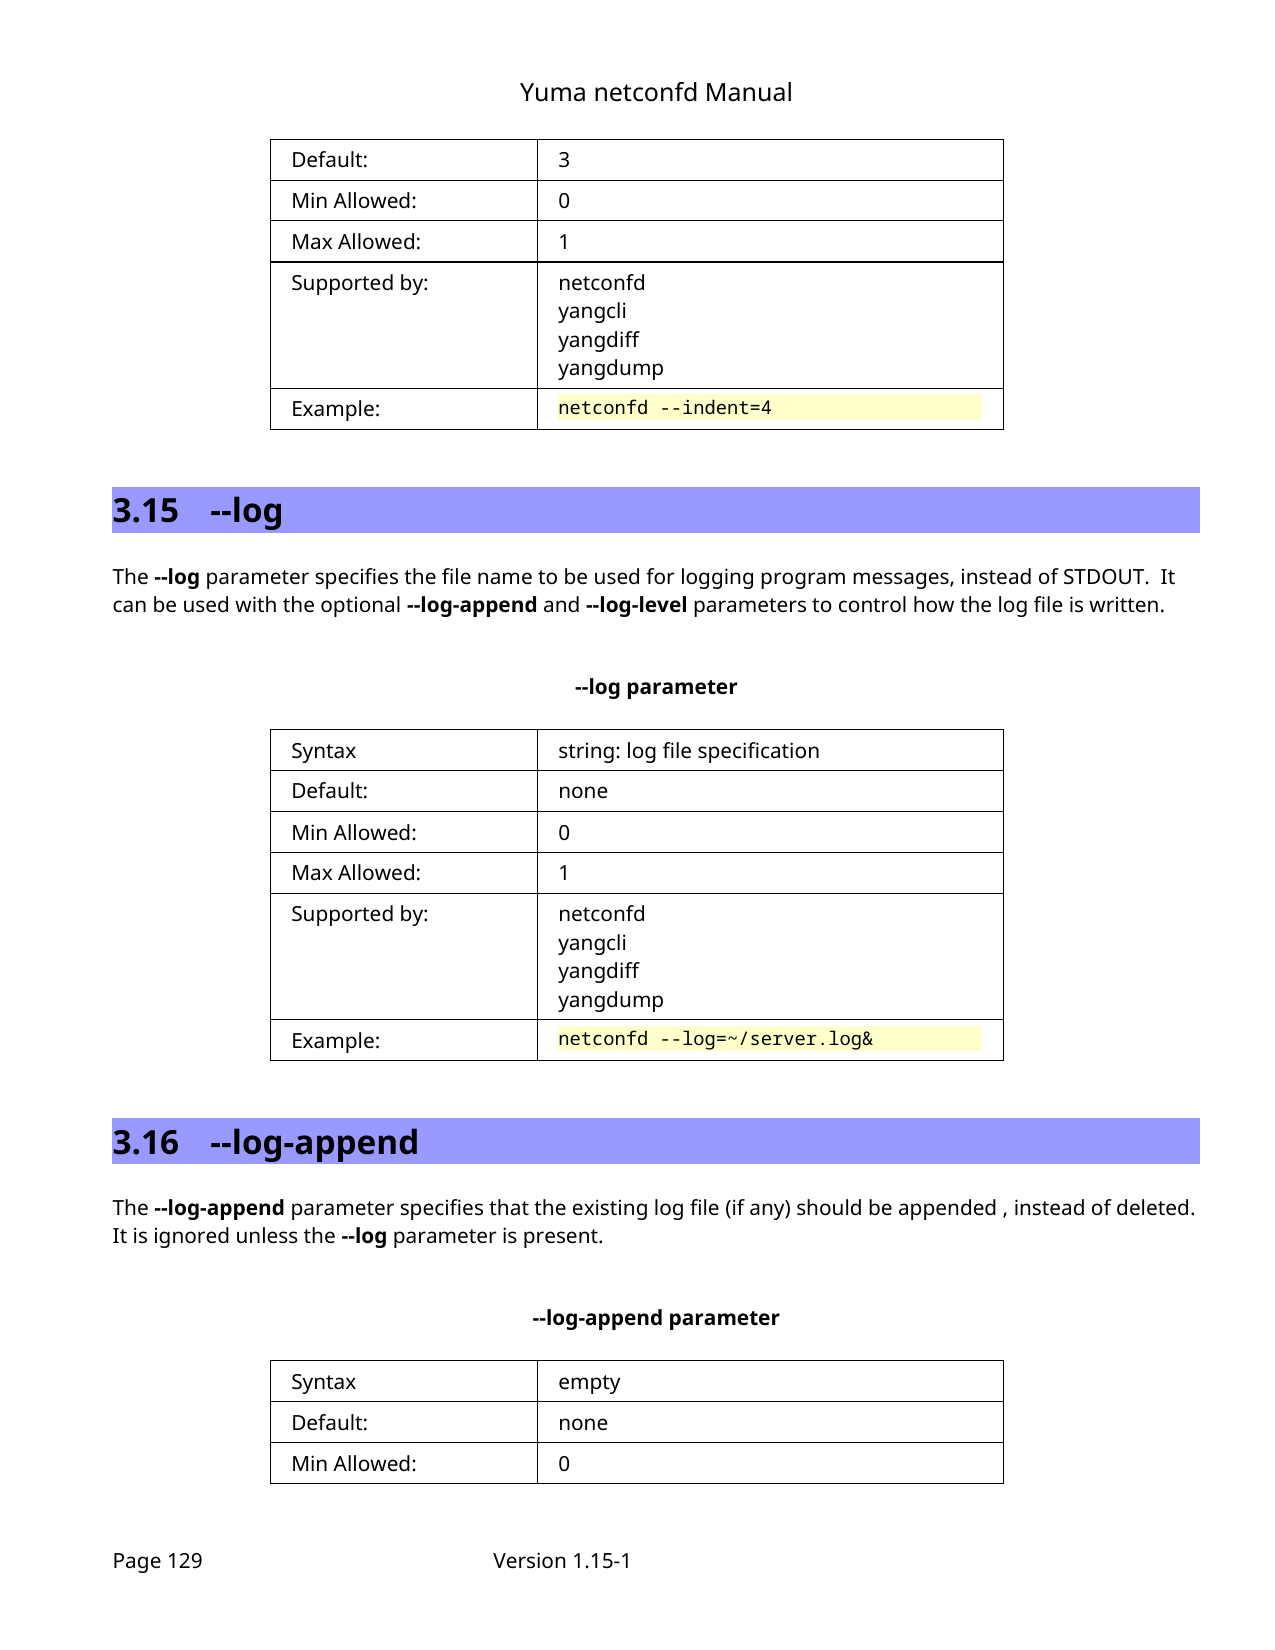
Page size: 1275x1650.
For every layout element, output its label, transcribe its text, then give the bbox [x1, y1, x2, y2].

table_header string: log file specification [538, 730, 1003, 770]
subtitle --log [112, 487, 1200, 533]
table_cell none [538, 771, 1003, 811]
table_cell 0 [538, 812, 1003, 852]
table_cell Supported by: [271, 894, 537, 1019]
table_cell Example: [271, 1020, 537, 1060]
table_cell Default: [271, 140, 537, 179]
table_cell Min Allowed: [271, 812, 537, 852]
table_cell Example: [271, 389, 537, 428]
table_cell Min Allowed: [271, 1443, 537, 1483]
table_cell Default: [271, 1402, 537, 1442]
table_cell netconfd --indent=4 [538, 389, 1003, 428]
subtitle --log-append [112, 1118, 1200, 1164]
subtitle --log parameter [127, 672, 1185, 701]
table_cell 0 [538, 1443, 1003, 1483]
table_cell netconfd yangcli yangdiff yangdump [538, 894, 1003, 1019]
table_cell Supported by: [271, 263, 537, 388]
table_cell none [538, 1402, 1003, 1442]
table_cell Default: [271, 771, 537, 811]
subtitle --log-append parameter [127, 1303, 1185, 1332]
table_cell 1 [538, 221, 1003, 261]
table_header Syntax [271, 1361, 537, 1401]
table_cell 1 [538, 853, 1003, 893]
table_cell Max Allowed: [271, 221, 537, 261]
text The --log parameter specifies the file name to be used for logging program messages, instead of STDOUT. It can be used with the optional --log-append and --log-level parameters to control how the log file is written. [112, 562, 1200, 619]
text The --log-append parameter specifies that the existing log file (if any) should be appended , instead of deleted. It is ignored unless the --log parameter is present. [112, 1193, 1200, 1250]
table_cell netconfd yangcli yangdiff yangdump [538, 263, 1003, 388]
table_cell 0 [538, 181, 1003, 220]
table_cell Min Allowed: [271, 181, 537, 220]
table_header empty [538, 1361, 1003, 1401]
table_cell Max Allowed: [271, 853, 537, 893]
table_cell netconfd --log=~/server.log& [538, 1020, 1003, 1060]
table_cell 3 [538, 140, 1003, 179]
table_header Syntax [271, 730, 537, 770]
